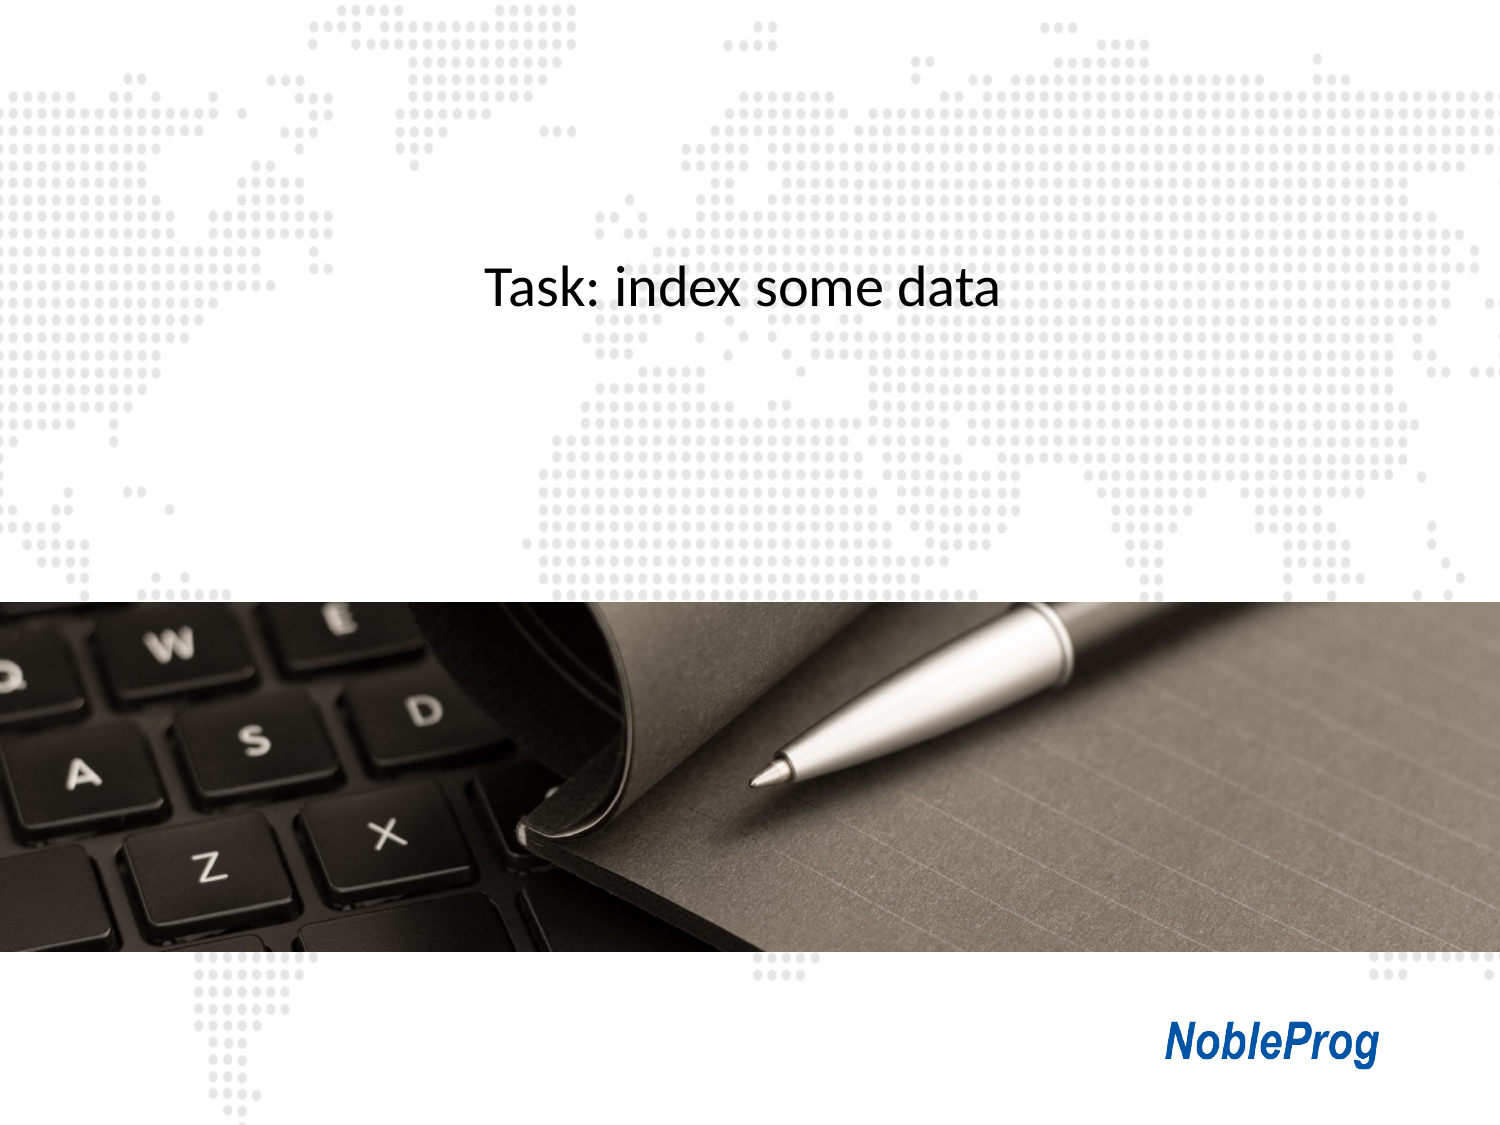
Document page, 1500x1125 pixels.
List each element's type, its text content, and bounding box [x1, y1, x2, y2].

list Task: index some data [75, 0, 1425, 602]
picture [0, 0, 1500, 1125]
